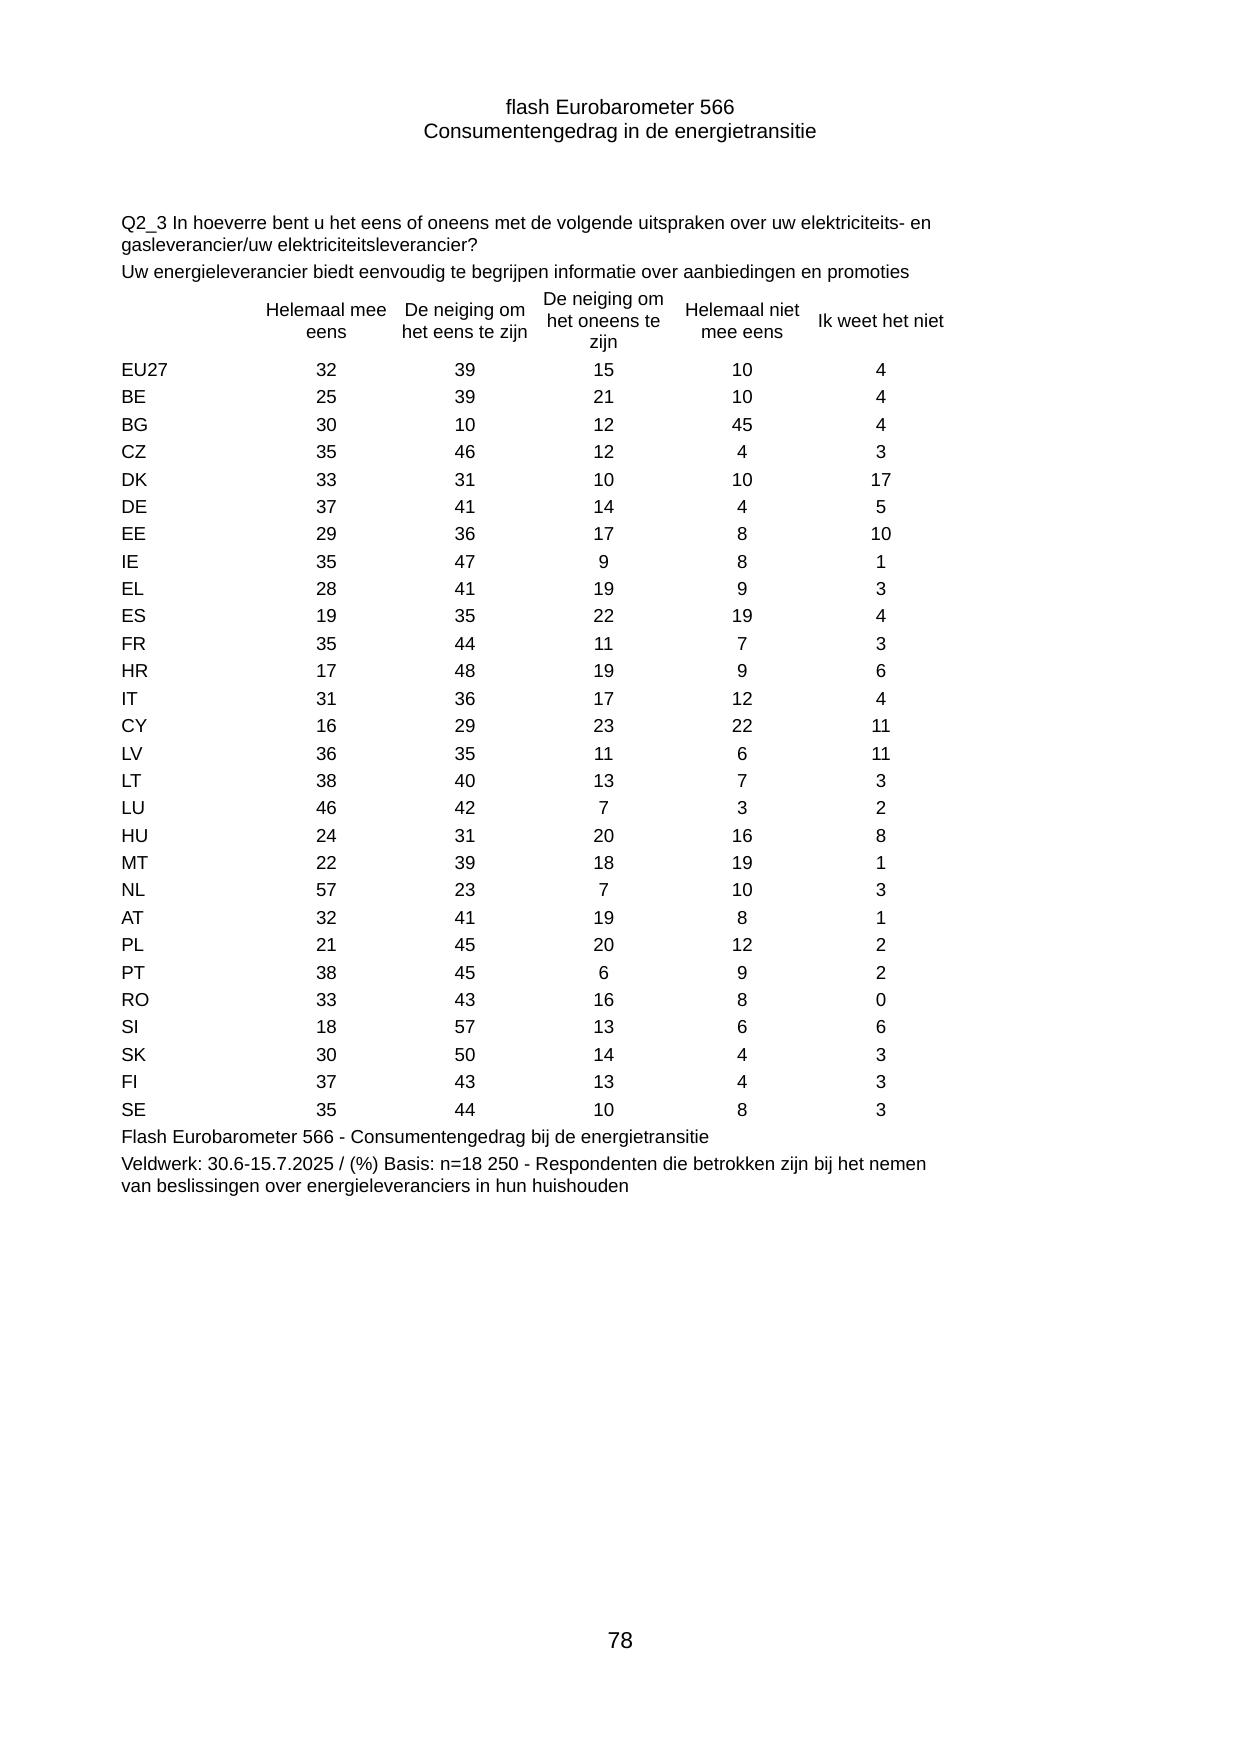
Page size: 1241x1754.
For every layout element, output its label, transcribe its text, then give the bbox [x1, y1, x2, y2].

table_cell 35 [395, 603, 534, 630]
table_cell 35 [257, 548, 395, 575]
table_cell 41 [395, 575, 534, 602]
table_cell CY [118, 712, 257, 739]
table_cell 38 [257, 767, 395, 794]
table_cell 17 [534, 685, 673, 712]
table_cell 15 [534, 356, 673, 383]
table_cell 3 [811, 1041, 950, 1068]
table_cell 48 [395, 657, 534, 684]
table_cell 32 [257, 356, 395, 383]
table_cell 2 [811, 931, 950, 958]
table_cell 3 [811, 1096, 950, 1123]
table_cell 1 [811, 904, 950, 931]
table_cell 46 [395, 438, 534, 465]
table_cell 11 [811, 712, 950, 739]
table_cell 14 [534, 1041, 673, 1068]
table_cell PL [118, 931, 257, 958]
table_cell 20 [534, 931, 673, 958]
table_cell 35 [257, 1096, 395, 1123]
table_cell 12 [673, 931, 811, 958]
table_cell 11 [534, 630, 673, 657]
table_cell 4 [811, 411, 950, 438]
table_cell 43 [395, 986, 534, 1013]
table_cell 4 [811, 383, 950, 411]
table_cell 4 [673, 438, 811, 465]
table_cell Helemaal niet mee eens [673, 285, 811, 356]
table_cell 37 [257, 493, 395, 520]
table_cell 23 [395, 876, 534, 904]
table_cell 24 [257, 822, 395, 849]
table_cell 11 [811, 739, 950, 767]
table_cell Veldwerk: 30.6-15.7.2025 / (%) Basis: n=18 250 - Respondenten die betrokken zijn bij het nemen van beslissingen over energieleveranciers in hun huishouden [118, 1150, 950, 1199]
table_cell 10 [673, 876, 811, 904]
table_cell 3 [673, 794, 811, 822]
table_cell 10 [673, 356, 811, 383]
table_cell 30 [257, 411, 395, 438]
table_cell SE [118, 1096, 257, 1123]
table_cell 3 [811, 767, 950, 794]
table_cell SK [118, 1041, 257, 1068]
table_cell [118, 285, 257, 356]
table_cell LU [118, 794, 257, 822]
table_cell 10 [395, 411, 534, 438]
table_cell 28 [257, 575, 395, 602]
table_cell 16 [257, 712, 395, 739]
table_cell 14 [534, 493, 673, 520]
table_cell 4 [673, 493, 811, 520]
table_cell PT [118, 959, 257, 986]
table_cell 3 [811, 1068, 950, 1096]
table_cell 39 [395, 356, 534, 383]
table_cell 36 [395, 685, 534, 712]
table_cell RO [118, 986, 257, 1013]
table_cell 6 [673, 1013, 811, 1041]
table_cell FR [118, 630, 257, 657]
table_cell 18 [257, 1013, 395, 1041]
table_cell 20 [534, 822, 673, 849]
table_cell 44 [395, 630, 534, 657]
table_cell 9 [673, 575, 811, 602]
table_cell Helemaal mee eens [257, 285, 395, 356]
table_cell 29 [395, 712, 534, 739]
table_cell 47 [395, 548, 534, 575]
table_cell 35 [257, 438, 395, 465]
table_cell 7 [673, 630, 811, 657]
table_cell 19 [673, 849, 811, 876]
table_cell 21 [257, 931, 395, 958]
table_cell 6 [811, 657, 950, 684]
table_cell MT [118, 849, 257, 876]
table_cell 2 [811, 794, 950, 822]
table_cell IE [118, 548, 257, 575]
table_cell 5 [811, 493, 950, 520]
table_cell 10 [534, 1096, 673, 1123]
table_cell SI [118, 1013, 257, 1041]
table_cell 4 [811, 356, 950, 383]
table_cell 25 [257, 383, 395, 411]
table_cell 43 [395, 1068, 534, 1096]
table_cell 19 [534, 575, 673, 602]
table_cell 45 [673, 411, 811, 438]
table_cell 46 [257, 794, 395, 822]
table_cell 8 [673, 986, 811, 1013]
table_cell 7 [673, 767, 811, 794]
table_cell CZ [118, 438, 257, 465]
table_cell 8 [673, 548, 811, 575]
table_cell 35 [395, 739, 534, 767]
table_cell 22 [257, 849, 395, 876]
table_cell 2 [811, 959, 950, 986]
table_cell De neiging om het eens te zijn [395, 285, 534, 356]
table_cell 22 [673, 712, 811, 739]
table_cell 4 [811, 685, 950, 712]
table_cell IT [118, 685, 257, 712]
table_cell 38 [257, 959, 395, 986]
table_cell 12 [534, 411, 673, 438]
table_cell Flash Eurobarometer 566 - Consumentengedrag bij de energietransitie [118, 1123, 950, 1150]
table_cell 8 [673, 1096, 811, 1123]
table_cell LV [118, 739, 257, 767]
table_cell 35 [257, 630, 395, 657]
table_cell DK [118, 465, 257, 493]
table_cell 3 [811, 438, 950, 465]
table_cell 57 [395, 1013, 534, 1041]
table_cell EL [118, 575, 257, 602]
table_cell 8 [673, 520, 811, 548]
table_cell 4 [811, 603, 950, 630]
table_cell 33 [257, 465, 395, 493]
table_cell 19 [534, 904, 673, 931]
table_cell 3 [811, 575, 950, 602]
table_cell 19 [534, 657, 673, 684]
table_cell 44 [395, 1096, 534, 1123]
table_cell 4 [673, 1041, 811, 1068]
table_cell HR [118, 657, 257, 684]
table_cell 31 [257, 685, 395, 712]
table_cell 50 [395, 1041, 534, 1068]
table_cell 45 [395, 959, 534, 986]
table_cell 13 [534, 1013, 673, 1041]
table_cell LT [118, 767, 257, 794]
table_cell FI [118, 1068, 257, 1096]
table_cell 16 [534, 986, 673, 1013]
table_cell 12 [673, 685, 811, 712]
table_cell EE [118, 520, 257, 548]
table_cell 12 [534, 438, 673, 465]
table_cell 6 [534, 959, 673, 986]
table_cell 36 [395, 520, 534, 548]
table_cell 9 [673, 657, 811, 684]
table_cell 8 [673, 904, 811, 931]
table_cell 40 [395, 767, 534, 794]
table_cell 17 [534, 520, 673, 548]
table_cell 9 [673, 959, 811, 986]
table_cell 9 [534, 548, 673, 575]
table_cell 21 [534, 383, 673, 411]
table_cell 23 [534, 712, 673, 739]
table_cell 33 [257, 986, 395, 1013]
table_cell 19 [673, 603, 811, 630]
table_cell 32 [257, 904, 395, 931]
table_cell 1 [811, 849, 950, 876]
table_cell BE [118, 383, 257, 411]
table_cell 0 [811, 986, 950, 1013]
table_cell 3 [811, 630, 950, 657]
table_cell 39 [395, 849, 534, 876]
table_cell 8 [811, 822, 950, 849]
table_cell 11 [534, 739, 673, 767]
table_cell 10 [673, 465, 811, 493]
table_cell 45 [395, 931, 534, 958]
table_cell 41 [395, 493, 534, 520]
table_header Q2_3 In hoeverre bent u het eens of oneens met de volgende uitspraken over uw elektriciteits- en gasleverancier/uw elektriciteitsleverancier? [118, 209, 950, 258]
table_cell 30 [257, 1041, 395, 1068]
table_cell 18 [534, 849, 673, 876]
table_cell 42 [395, 794, 534, 822]
table_cell De neiging om het oneens te zijn [534, 285, 673, 356]
table_cell 10 [811, 520, 950, 548]
table_cell 19 [257, 603, 395, 630]
table_cell 16 [673, 822, 811, 849]
table_cell 1 [811, 548, 950, 575]
table_cell Uw energieleverancier biedt eenvoudig te begrijpen informatie over aanbiedingen en promoties [118, 258, 950, 285]
table_cell 10 [534, 465, 673, 493]
table_cell 7 [534, 876, 673, 904]
table_cell 13 [534, 767, 673, 794]
table_cell AT [118, 904, 257, 931]
table_cell 29 [257, 520, 395, 548]
table_cell 31 [395, 465, 534, 493]
table_cell 7 [534, 794, 673, 822]
table_cell 6 [673, 739, 811, 767]
table_cell 10 [673, 383, 811, 411]
table_cell 17 [811, 465, 950, 493]
table_cell 41 [395, 904, 534, 931]
table_cell DE [118, 493, 257, 520]
table_cell 39 [395, 383, 534, 411]
table_cell NL [118, 876, 257, 904]
table_cell Ik weet het niet [811, 285, 950, 356]
table_cell 17 [257, 657, 395, 684]
table_cell 57 [257, 876, 395, 904]
table_cell 22 [534, 603, 673, 630]
table_cell 36 [257, 739, 395, 767]
table_cell BG [118, 411, 257, 438]
table_cell 13 [534, 1068, 673, 1096]
table_cell 31 [395, 822, 534, 849]
table_cell 4 [673, 1068, 811, 1096]
table_cell HU [118, 822, 257, 849]
table_cell 6 [811, 1013, 950, 1041]
table_cell 3 [811, 876, 950, 904]
table_cell ES [118, 603, 257, 630]
table_cell 37 [257, 1068, 395, 1096]
table_cell EU27 [118, 356, 257, 383]
